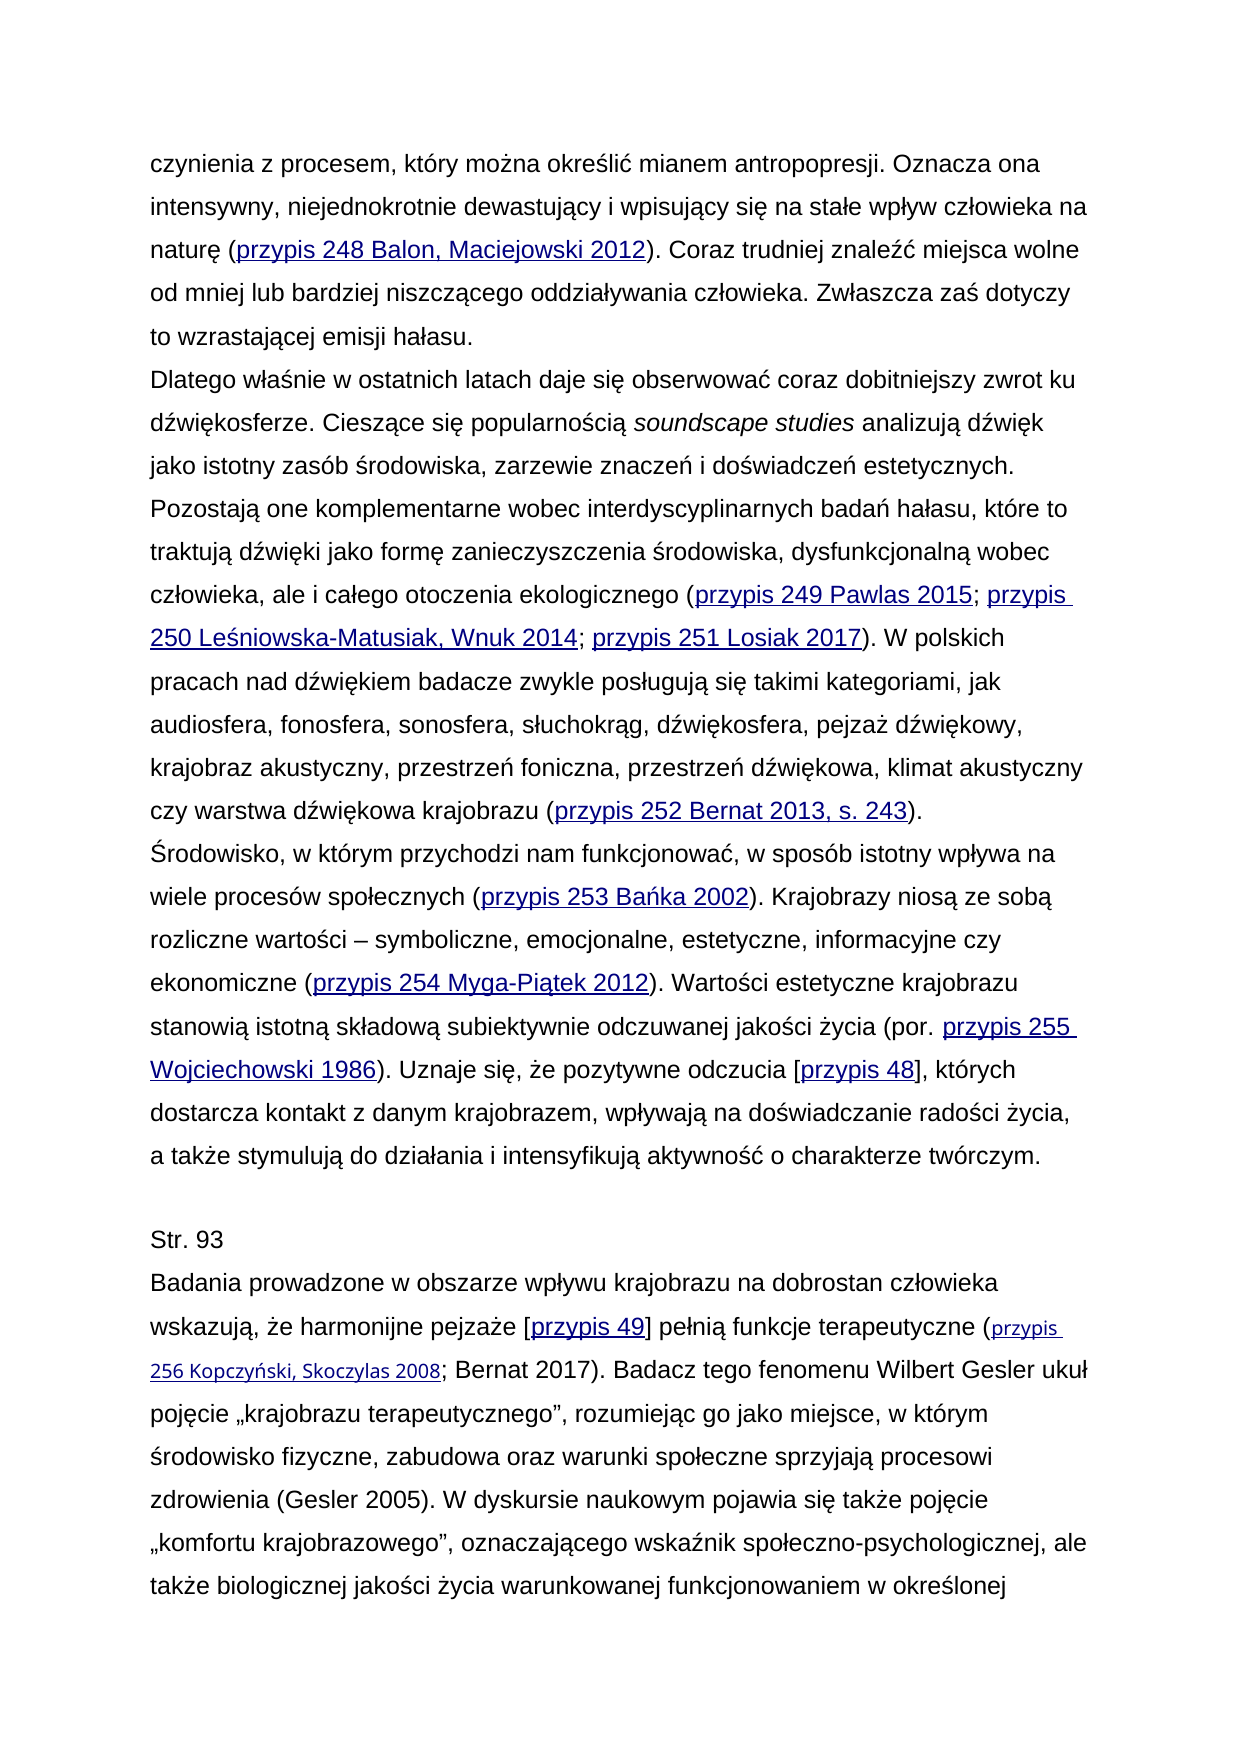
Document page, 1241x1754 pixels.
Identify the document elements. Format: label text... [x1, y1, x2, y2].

text Środowisko, w którym przychodzi nam funkcjonować, w sposób istotny wpływa na wiele procesów społecznych (przypis 253 Bańka 2002). Krajobrazy niosą ze sobą rozliczne wartości – symboliczne, emocjonalne, estetyczne, informacyjne czy ekonomiczne (przypis 254 Myga-Piątek 2012). Wartości estetyczne krajobrazu stanowią istotną składową subiektywnie odczuwanej jakości życia (por. przypis 255 Wojciechowski 1986). Uznaje się, że pozytywne odczucia [przypis 48], których dostarcza kontakt z danym krajobrazem, wpływają na doświadczanie radości życia, a także stymulują do działania i intensyfikują aktywność o charakterze twórczym. [150, 839, 1091, 1169]
text czynienia z procesem, który można określić mianem antropopresji. Oznacza ona intensywny, niejednokrotnie dewastujący i wpisujący się na stałe wpływ człowieka na naturę (przypis 248 Balon, Maciejowski 2012). Coraz trudniej znaleźć miejsca wolne od mniej lub bardziej niszczącego oddziaływania człowieka. Zwłaszcza zaś dotyczy to wzrastającej emisji hałasu. [150, 149, 1091, 350]
text Dlatego właśnie w ostatnich latach daje się obserwować coraz dobitniejszy zwrot ku dźwiękosferze. Cieszące się popularnością soundscape studies analizują dźwięk jako istotny zasób środowiska, zarzewie znaczeń i doświadczeń estetycznych. Pozostają one komplementarne wobec interdyscyplinarnych badań hałasu, które to traktują dźwięki jako formę zanieczyszczenia środowiska, dysfunkcjonalną wobec człowieka, ale i całego otoczenia ekologicznego (przypis 249 Pawlas 2015; przypis 250 Leśniowska-Matusiak, Wnuk 2014; przypis 251 Losiak 2017). W polskich pracach nad dźwiękiem badacze zwykle posługują się takimi kategoriami, jak audiosfera, fonosfera, sonosfera, słuchokrąg, dźwiękosfera, pejzaż dźwiękowy, krajobraz akustyczny, przestrzeń foniczna, przestrzeń dźwiękowa, klimat akustyczny czy warstwa dźwiękowa krajobrazu (przypis 252 Bernat 2013, s. 243). [150, 364, 1091, 824]
text Badania prowadzone w obszarze wpływu krajobrazu na dobrostan człowieka wskazują, że harmonijne pejzaże [przypis 49] pełnią funkcje terapeutyczne (przypis 256 Kopczyński, Skoczylas 2008; Bernat 2017). Badacz tego fenomenu Wilbert Gesler ukuł pojęcie „krajobrazu terapeutycznego”, rozumiejąc go jako miejsce, w którym środowisko fizyczne, zabudowa oraz warunki społeczne sprzyjają procesowi zdrowienia (Gesler 2005). W dyskursie naukowym pojawia się także pojęcie „komfortu krajobrazowego”, oznaczającego wskaźnik społeczno-psychologicznej, ale także biologicznej jakości życia warunkowanej funkcjonowaniem w określonej [150, 1268, 1091, 1600]
text Str. 93 [150, 1225, 1091, 1254]
